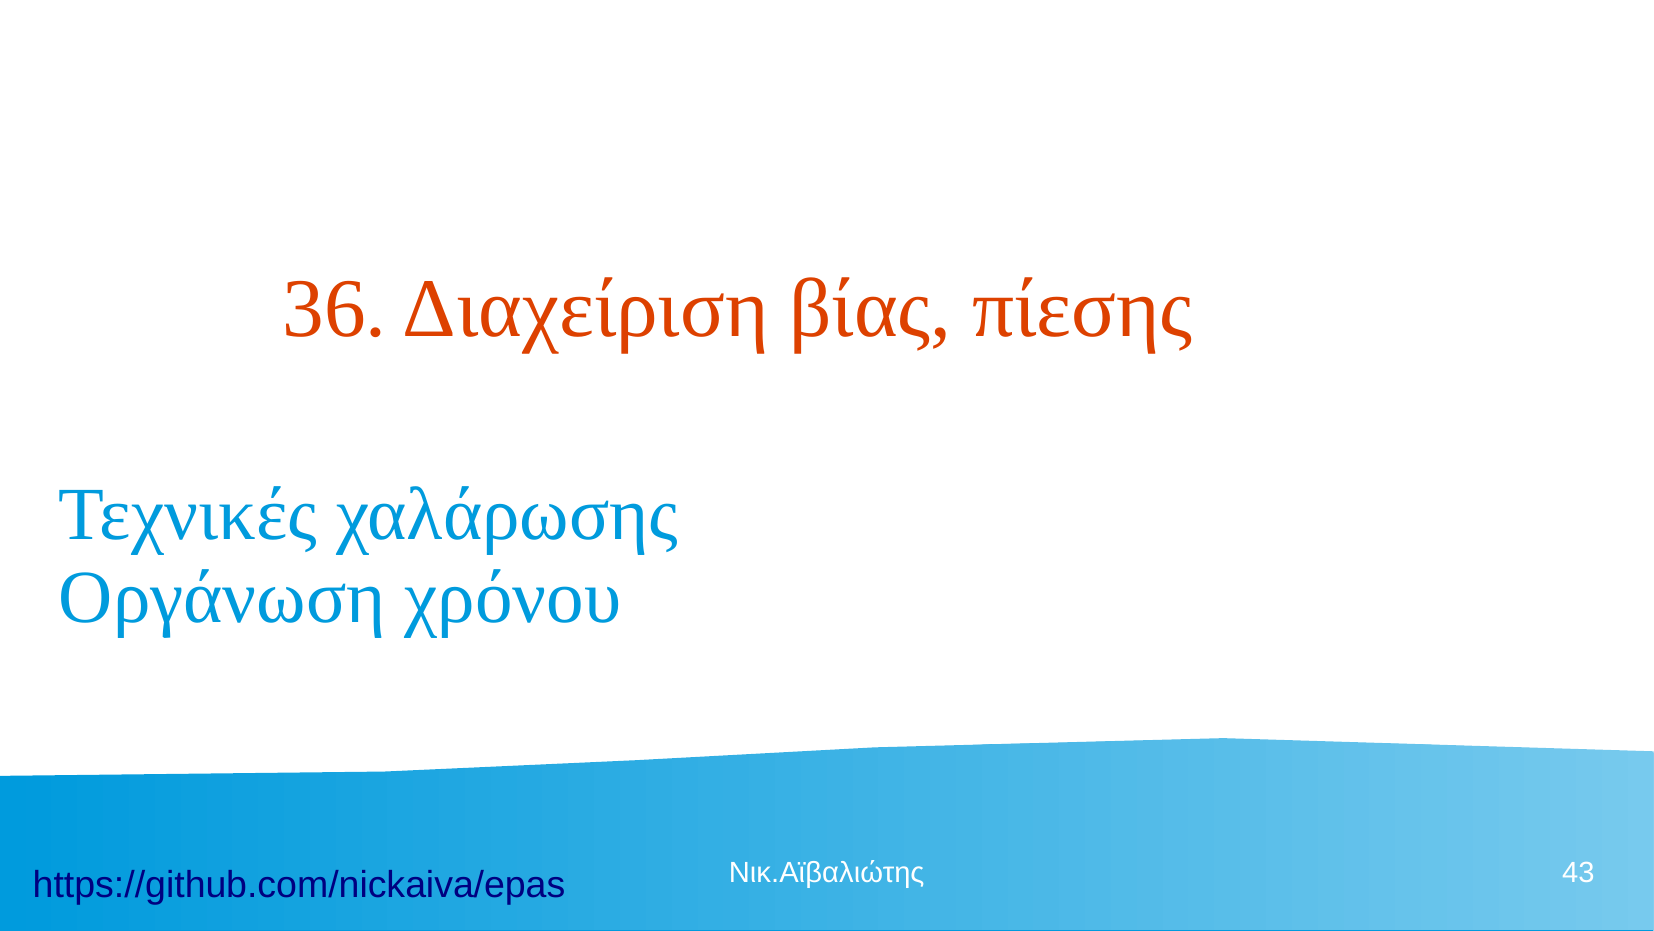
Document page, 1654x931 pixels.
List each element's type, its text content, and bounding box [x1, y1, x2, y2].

list Τεχνικές χαλάρωσης Οργάνωση χρόνου [59, 472, 1595, 739]
title 36. Διαχείριση βίας, πίεσης [0, 262, 1477, 447]
